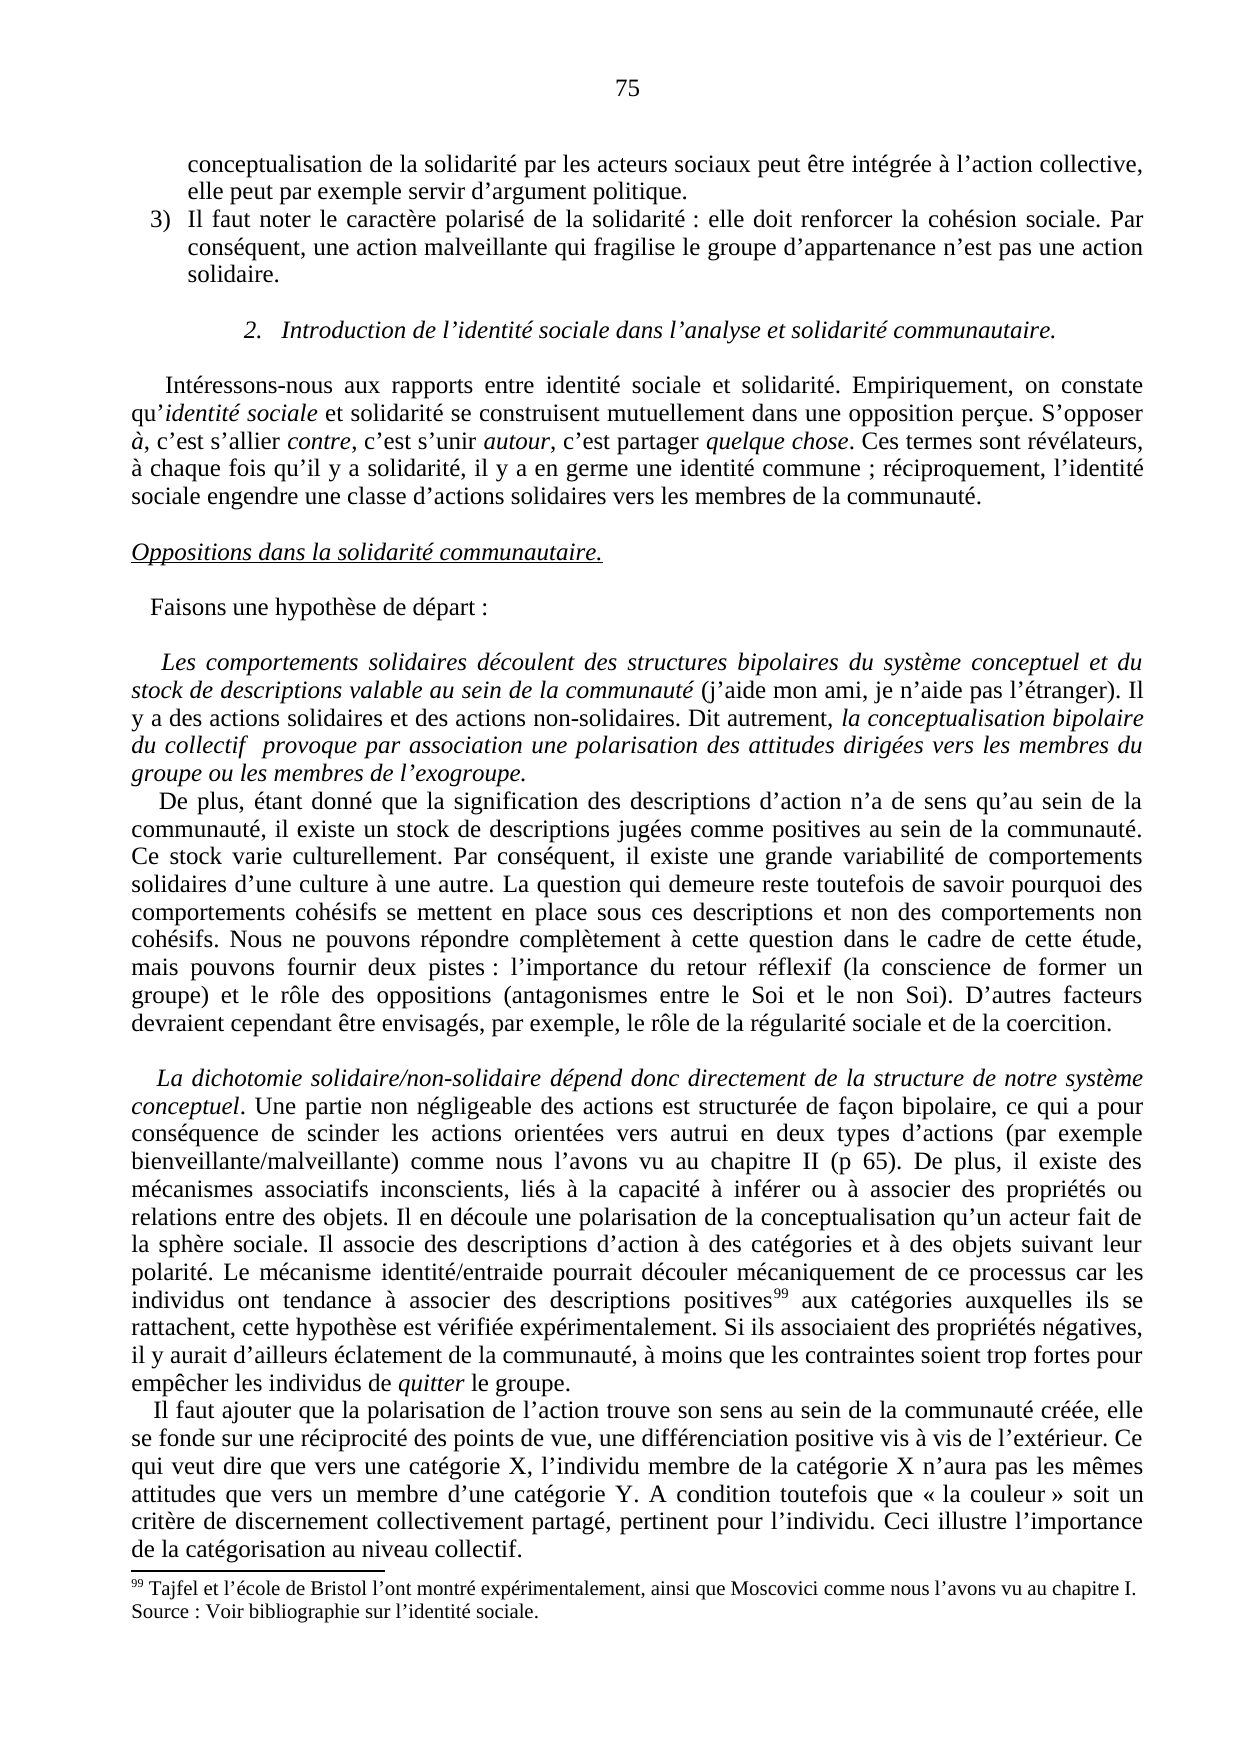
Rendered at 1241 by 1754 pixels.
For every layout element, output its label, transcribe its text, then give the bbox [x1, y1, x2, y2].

text Faisons une hypothèse de départ : [131, 593, 1144, 621]
text Il faut ajouter que la polarisation de l’action trouve son sens au sein de la communauté créée, elle se fonde sur une réciprocité des points de vue, une différenciation positive vis à vis de l’extérieur. Ce qui veut dire que vers une catégorie X, l’individu membre de la catégorie X n’aura pas les mêmes attitudes que vers un membre d’une catégorie Y. A condition toutefois que « la couleur » soit un critère de discernement collectivement partagé, pertinent pour l’individu. Ceci illustre l’importance de la catégorisation au niveau collectif. [131, 1397, 1144, 1563]
text Les comportements solidaires découlent des structures bipolaires du système conceptuel et du stock de descriptions valable au sein de la communauté (j’aide mon ami, je n’aide pas l’étranger). Il y a des actions solidaires et des actions non-solidaires. Dit autrement, la conceptualisation bipolaire du collectif provoque par association une polarisation des attitudes dirigées vers les membres du groupe ou les membres de l’exogroupe. [131, 648, 1144, 787]
text Tajfel et l’école de Bristol l’ont montré expérimentalement, ainsi que Moscovici comme nous l’avons vu au chapitre I. Source : Voir bibliographie sur l’identité sociale. [131, 1577, 1144, 1623]
text Intéressons-nous aux rapports entre identité sociale et solidarité. Empiriquement, on constate qu’identité sociale et solidarité se construisent mutuellement dans une opposition perçue. S’opposer à, c’est s’allier contre, c’est s’unir autour, c’est partager quelque chose. Ces termes sont révélateurs, à chaque fois qu’il y a solidarité, il y a en germe une identité commune ; réciproquement, l’identité sociale engendre une classe d’actions solidaires vers les membres de la communauté. [131, 371, 1144, 510]
text Oppositions dans la solidarité communautaire. [131, 538, 1144, 565]
list conceptualisation de la solidarité par les acteurs sociaux peut être intégrée à l’action collective, elle peut par exemple servir d’argument politique. [150, 150, 1144, 205]
list Il faut noter le caractère polarisé de la solidarité : elle doit renforcer la cohésion sociale. Par conséquent, une action malveillante qui fragilise le groupe d’appartenance n’est pas une action solidaire. [150, 205, 1144, 288]
text La dichotomie solidaire/non-solidaire dépend donc directement de la structure de notre système conceptuel. Une partie non négligeable des actions est structurée de façon bipolaire, ce qui a pour conséquence de scinder les actions orientées vers autrui en deux types d’actions (par exemple bienveillante/malveillante) comme nous l’avons vu au chapitre II (p 65). De plus, il existe des mécanismes associatifs inconscients, liés à la capacité à inférer ou à associer des propriétés ou relations entre des objets. Il en découle une polarisation de la conceptualisation qu’un acteur fait de la sphère sociale. Il associe des descriptions d’action à des catégories et à des objets suivant leur polarité. Le mécanisme identité/entraide pourrait découler mécaniquement de ce processus car les individus ont tendance à associer des descriptions positives aux catégories auxquelles ils se rattachent, cette hypothèse est vérifiée expérimentalement. Si ils associaient des propriétés négatives, il y aurait d’ailleurs éclatement de la communauté, à moins que les contraintes soient trop fortes pour empêcher les individus de quitter le groupe. [131, 1064, 1144, 1397]
list Introduction de l’identité sociale dans l’analyse et solidarité communautaire. [244, 316, 1144, 344]
text De plus, étant donné que la signification des descriptions d’action n’a de sens qu’au sein de la communauté, il existe un stock de descriptions jugées comme positives au sein de la communauté. Ce stock varie culturellement. Par conséquent, il existe une grande variabilité de comportements solidaires d’une culture à une autre. La question qui demeure reste toutefois de savoir pourquoi des comportements cohésifs se mettent en place sous ces descriptions et non des comportements non cohésifs. Nous ne pouvons répondre complètement à cette question dans le cadre de cette étude, mais pouvons fournir deux pistes : l’importance du retour réflexif (la conscience de former un groupe) et le rôle des oppositions (antagonismes entre le Soi et le non Soi). D’autres facteurs devraient cependant être envisagés, par exemple, le rôle de la régularité sociale et de la coercition. [131, 787, 1144, 1036]
